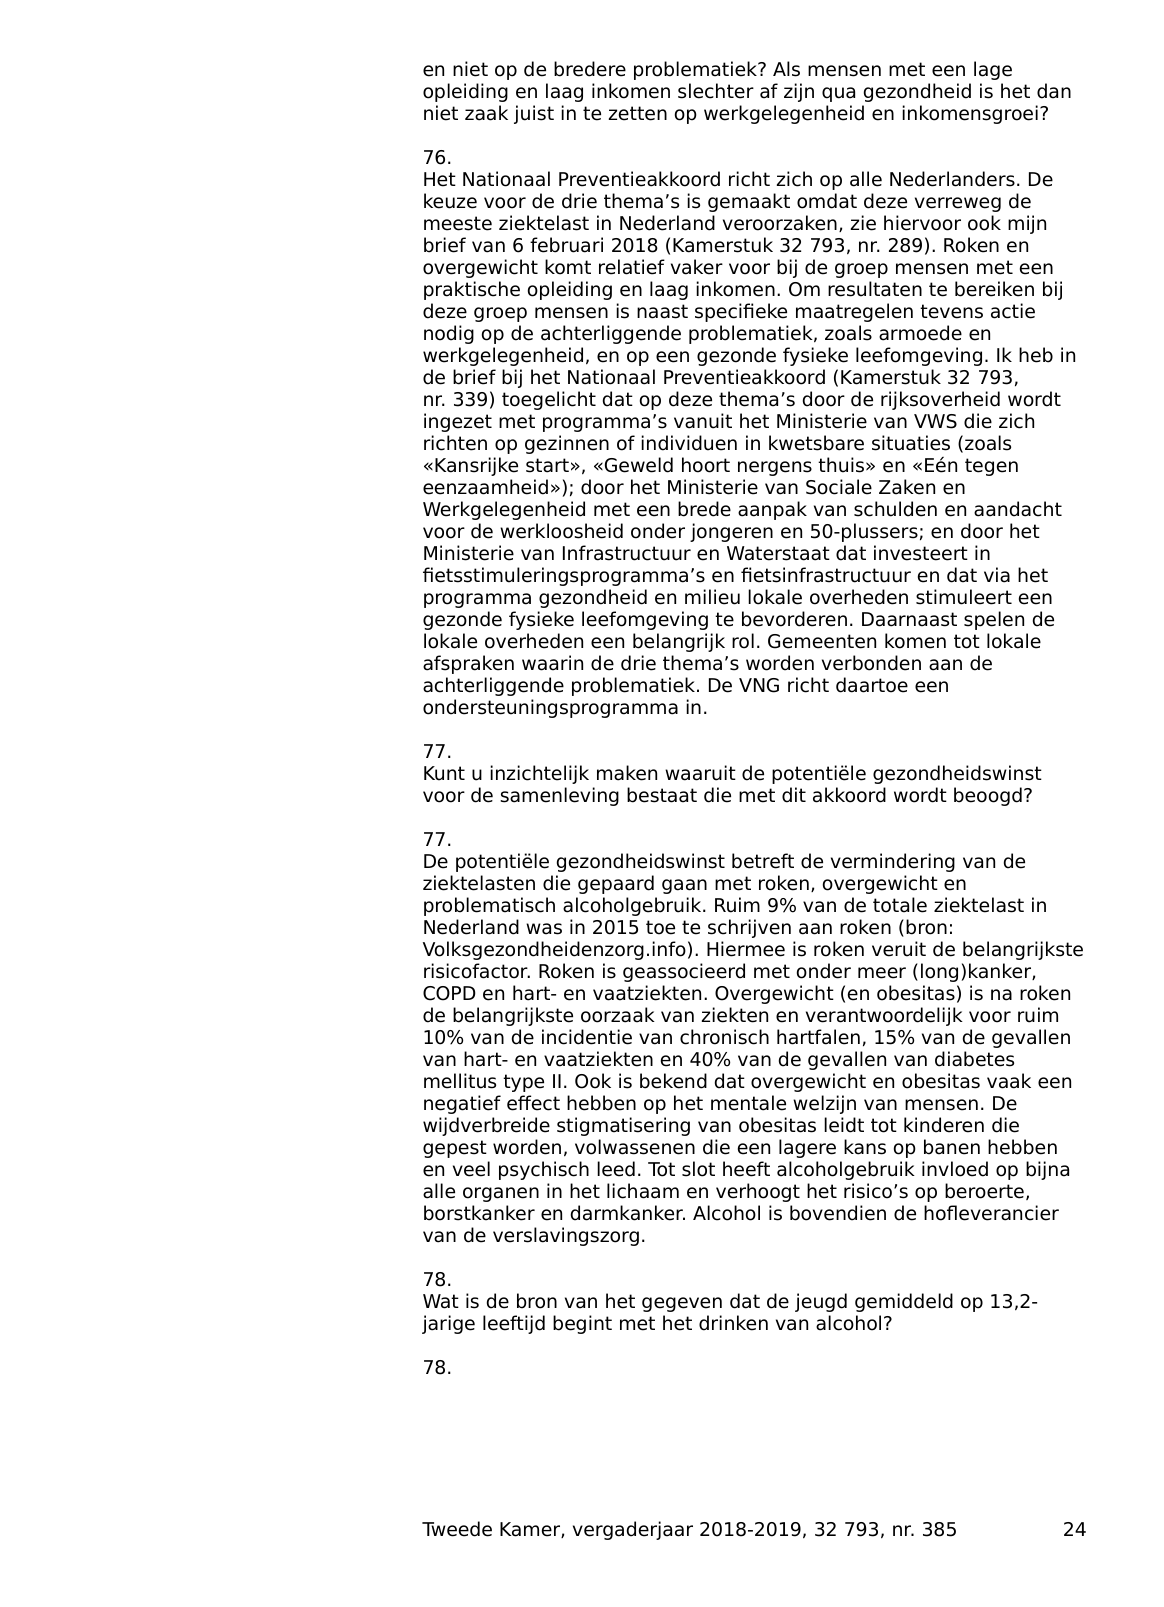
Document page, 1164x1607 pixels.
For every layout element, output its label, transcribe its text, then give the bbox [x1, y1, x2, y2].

text 76. [422, 147, 1087, 169]
text 77. [422, 829, 1087, 851]
text en niet op de bredere problematiek? Als mensen met een lage opleiding en laag inkomen slechter af zijn qua gezondheid is het dan niet zaak juist in te zetten op werkgelegenheid en inkomensgroei? [422, 59, 1087, 125]
text 78. [422, 1357, 1087, 1379]
text 77. [422, 741, 1087, 763]
text Het Nationaal Preventieakkoord richt zich op alle Nederlanders. De keuze voor de drie thema’s is gemaakt omdat deze verreweg de meeste ziektelast in Nederland veroorzaken, zie hiervoor ook mijn brief van 6 februari 2018 (Kamerstuk 32 793, nr. 289). Roken en overgewicht komt relatief vaker voor bij de groep mensen met een praktische opleiding en laag inkomen. Om resultaten te bereiken bij deze groep mensen is naast specifieke maatregelen tevens actie nodig op de achterliggende problematiek, zoals armoede en werkgelegenheid, en op een gezonde fysieke leefomgeving. Ik heb in de brief bij het Nationaal Preventieakkoord (Kamerstuk 32 793, nr. 339) toegelicht dat op deze thema’s door de rijksoverheid wordt ingezet met programma’s vanuit het Ministerie van VWS die zich richten op gezinnen of individuen in kwetsbare situaties (zoals «Kansrijke start», «Geweld hoort nergens thuis» en «Eén tegen eenzaamheid»); door het Ministerie van Sociale Zaken en Werkgelegenheid met een brede aanpak van schulden en aandacht voor de werkloosheid onder jongeren en 50-plussers; en door het Ministerie van Infrastructuur en Waterstaat dat investeert in fietsstimuleringsprogramma’s en fietsinfrastructuur en dat via het programma gezondheid en milieu lokale overheden stimuleert een gezonde fysieke leefomgeving te bevorderen. Daarnaast spelen de lokale overheden een belangrijk rol. Gemeenten komen tot lokale afspraken waarin de drie thema’s worden verbonden aan de achterliggende problematiek. De VNG richt daartoe een ondersteuningsprogramma in. [422, 169, 1087, 719]
text Kunt u inzichtelijk maken waaruit de potentiële gezondheidswinst voor de samenleving bestaat die met dit akkoord wordt beoogd? [422, 763, 1087, 807]
text De potentiële gezondheidswinst betreft de vermindering van de ziektelasten die gepaard gaan met roken, overgewicht en problematisch alcoholgebruik. Ruim 9% van de totale ziektelast in Nederland was in 2015 toe te schrijven aan roken (bron: Volksgezondheidenzorg.info). Hiermee is roken veruit de belangrijkste risicofactor. Roken is geassocieerd met onder meer (long)kanker, COPD en hart- en vaatziekten. Overgewicht (en obesitas) is na roken de belangrijkste oorzaak van ziekten en verantwoordelijk voor ruim 10% van de incidentie van chronisch hartfalen, 15% van de gevallen van hart- en vaatziekten en 40% van de gevallen van diabetes mellitus type II. Ook is bekend dat overgewicht en obesitas vaak een negatief effect hebben op het mentale welzijn van mensen. De wijdverbreide stigmatisering van obesitas leidt tot kinderen die gepest worden, volwassenen die een lagere kans op banen hebben en veel psychisch leed. Tot slot heeft alcoholgebruik invloed op bijna alle organen in het lichaam en verhoogt het risico’s op beroerte, borstkanker en darmkanker. Alcohol is bovendien de hofleverancier van de verslavingszorg. [422, 851, 1087, 1247]
text Wat is de bron van het gegeven dat de jeugd gemiddeld op 13,2-jarige leeftijd begint met het drinken van alcohol? [422, 1291, 1087, 1335]
text 78. [422, 1269, 1087, 1291]
